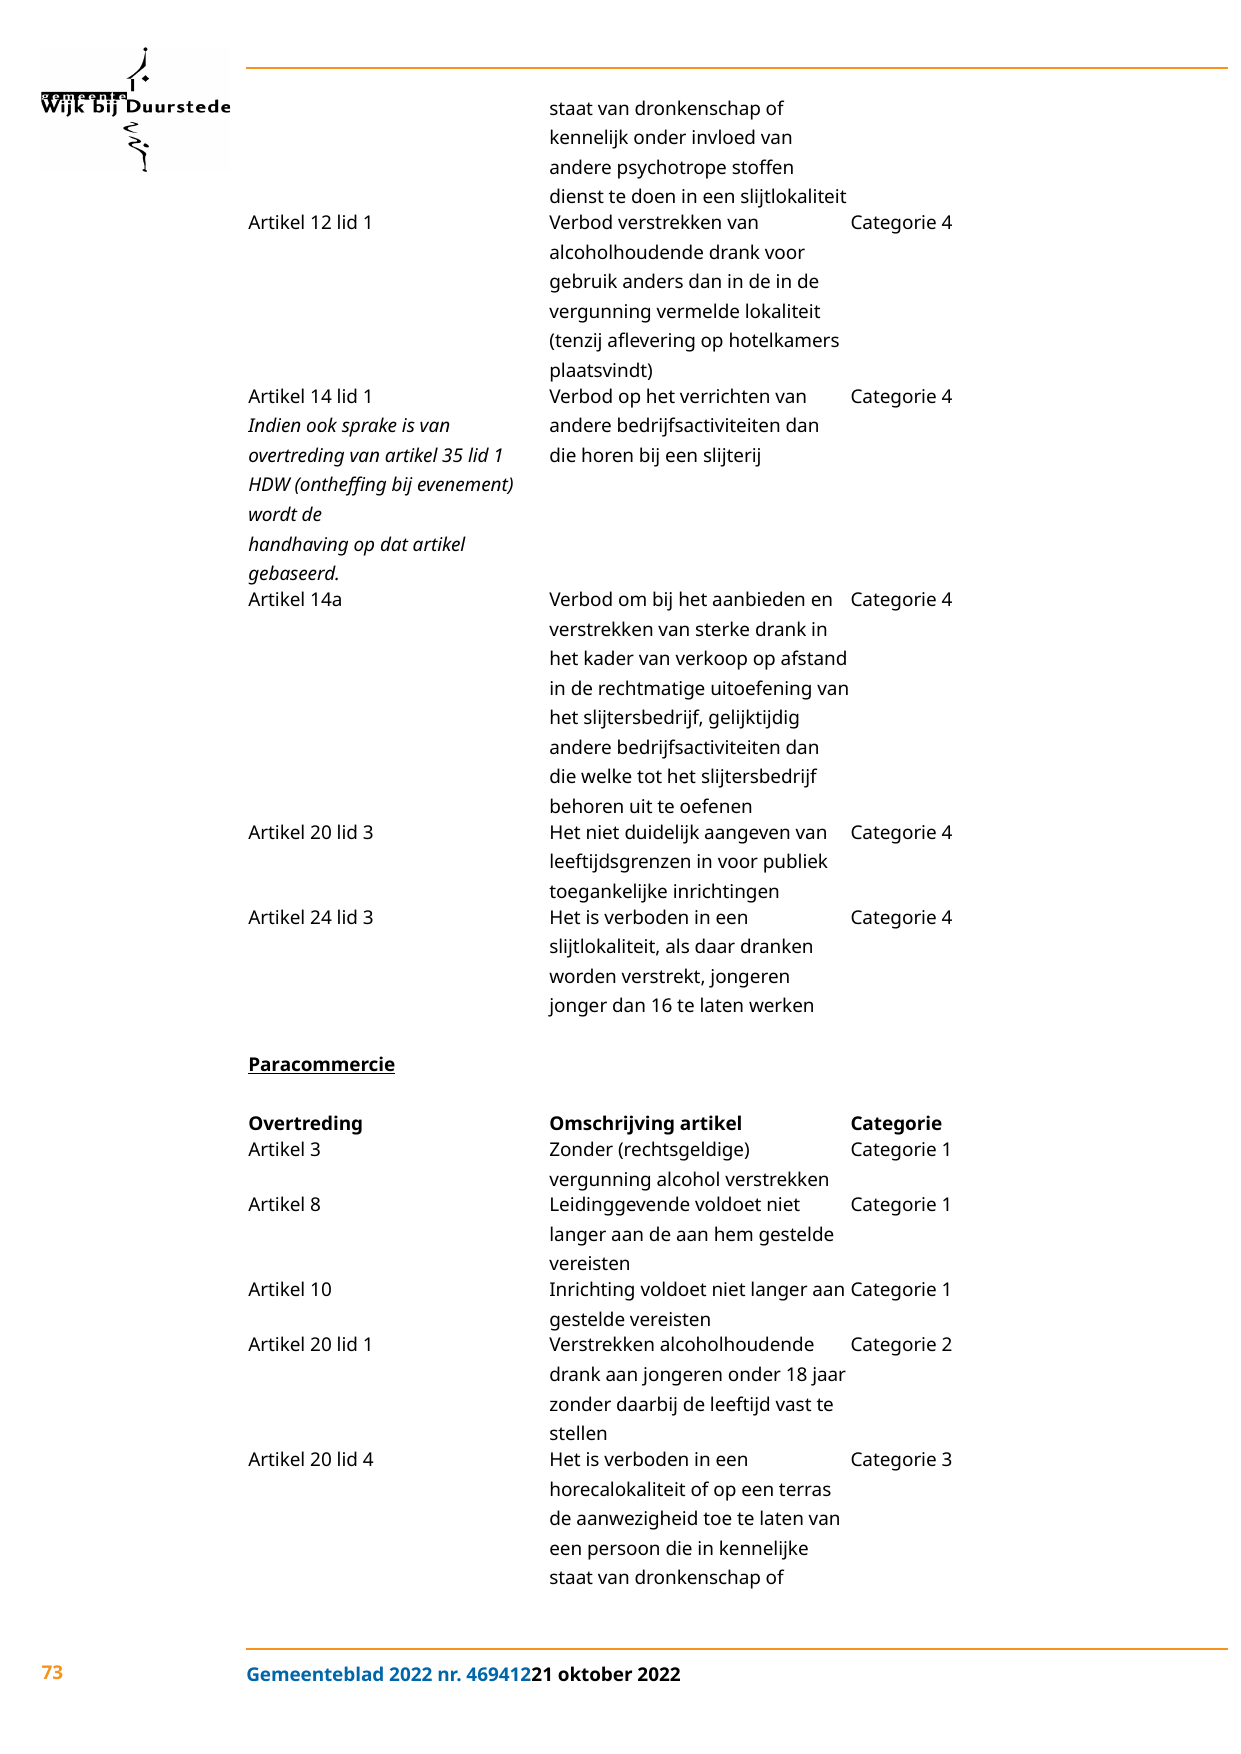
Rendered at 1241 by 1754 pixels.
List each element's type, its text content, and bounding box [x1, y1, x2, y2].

table_cell Leidinggevende voldoet niet langer aan de aan hem gestelde vereisten [549, 1191, 850, 1276]
table_cell Categorie 4 [850, 904, 1152, 1018]
table_cell Zonder (rechtsgeldige) vergunning alcohol verstrekken [549, 1136, 850, 1191]
table_cell Artikel 20 lid 4 [248, 1446, 549, 1590]
table_cell Verbod verstrekken van alcoholhoudende drank voor gebruik anders dan in de in de vergunning vermelde lokaliteit (tenzij aflevering op hotelkamers plaatsvindt) [549, 209, 850, 383]
table_header Categorie [850, 1110, 1152, 1136]
table_header Overtreding [248, 1110, 549, 1136]
table_cell Artikel 24 lid 3 [248, 904, 549, 1018]
table_cell Categorie 1 [850, 1276, 1152, 1332]
table_cell Artikel 10 [248, 1276, 549, 1332]
table_cell [850, 95, 1152, 209]
table_cell Categorie 4 [850, 209, 1152, 383]
table_cell Artikel 20 lid 3 [248, 819, 549, 904]
table_cell Verstrekken alcoholhoudende drank aan jongeren onder 18 jaar zonder daarbij de leeftijd vast te stellen [549, 1332, 850, 1446]
picture [41, 47, 231, 172]
table_cell Categorie 4 [850, 586, 1152, 819]
table_cell Artikel 3 [248, 1136, 549, 1191]
table_cell Artikel 12 lid 1 [248, 209, 549, 383]
table_cell Artikel 14a [248, 586, 549, 819]
text Paracommercie [248, 1051, 1152, 1077]
table_header Omschrijving artikel [549, 1110, 850, 1136]
table_cell Categorie 1 [850, 1136, 1152, 1191]
table_cell Categorie 1 [850, 1191, 1152, 1276]
table_cell Artikel 20 lid 1 [248, 1332, 549, 1446]
table_cell Inrichting voldoet niet langer aan gestelde vereisten [549, 1276, 850, 1332]
table_cell Artikel 14 lid 1 Indien ook sprake is van overtreding van artikel 35 lid 1 HDW (ontheffing bij evenement) wordt de handhaving op dat artikel gebaseerd. [248, 383, 549, 586]
table_cell Categorie 3 [850, 1446, 1152, 1590]
table_cell [248, 95, 549, 209]
table_cell Artikel 8 [248, 1191, 549, 1276]
table_cell staat van dronkenschap of kennelijk onder invloed van andere psychotrope stoffen dienst te doen in een slijtlokaliteit [549, 95, 850, 209]
table_cell Het niet duidelijk aangeven van leeftijdsgrenzen in voor publiek toegankelijke inrichtingen [549, 819, 850, 904]
table_cell Het is verboden in een horecalokaliteit of op een terras de aanwezigheid toe te laten van een persoon die in kennelijke staat van dronkenschap of [549, 1446, 850, 1590]
table_cell Categorie 4 [850, 383, 1152, 586]
table_cell Verbod om bij het aanbieden en verstrekken van sterke drank in het kader van verkoop op afstand in de rechtmatige uitoefening van het slijtersbedrijf, gelijktijdig andere bedrijfsactiviteiten dan die welke tot het slijtersbedrijf behoren uit te oefenen [549, 586, 850, 819]
table_cell Categorie 2 [850, 1332, 1152, 1446]
table_cell Categorie 4 [850, 819, 1152, 904]
table_cell Verbod op het verrichten van andere bedrijfsactiviteiten dan die horen bij een slijterij [549, 383, 850, 586]
table_cell Het is verboden in een slijtlokaliteit, als daar dranken worden verstrekt, jongeren jonger dan 16 te laten werken [549, 904, 850, 1018]
